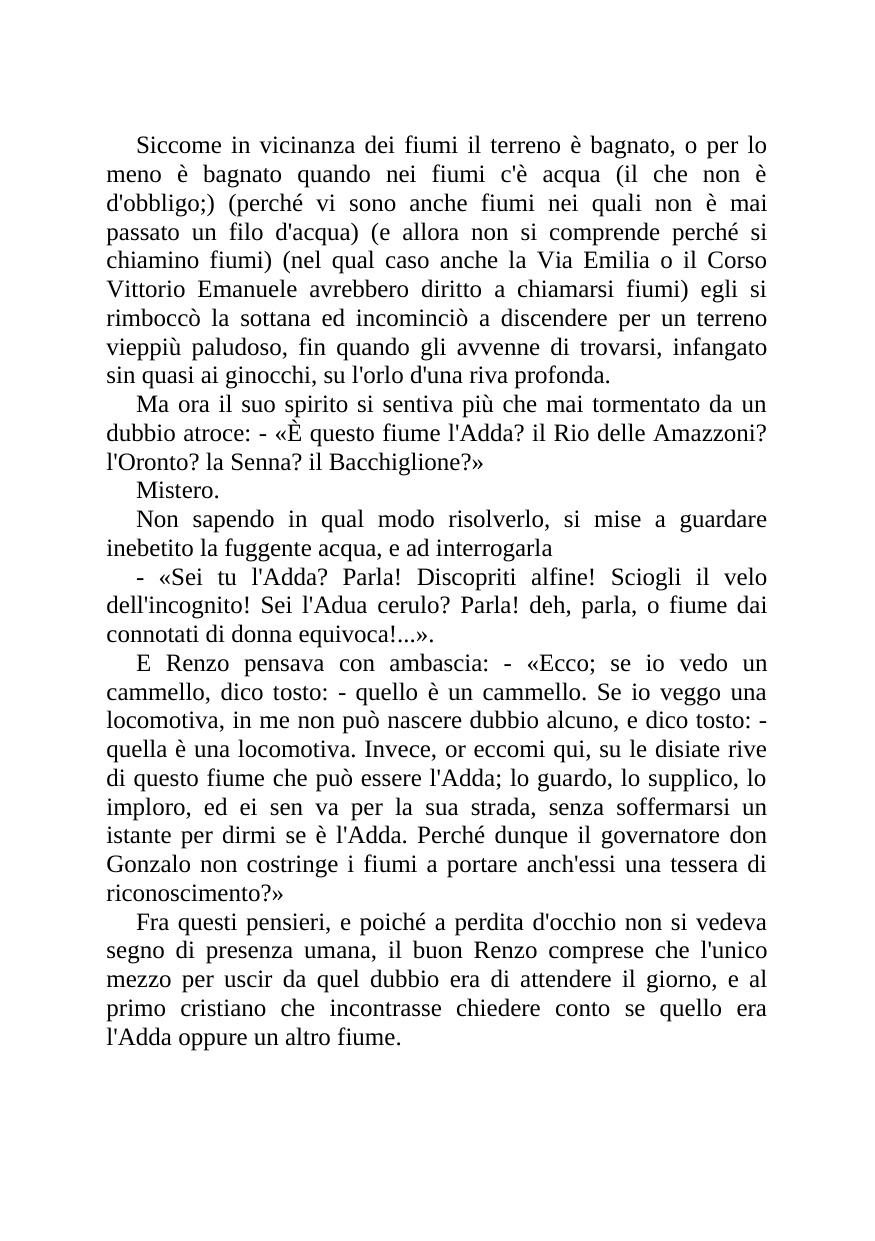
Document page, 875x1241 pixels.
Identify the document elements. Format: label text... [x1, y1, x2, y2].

text Mistero. [106, 475, 768, 504]
text Non sapendo in qual modo risolverlo, si mise a guardare inebetito la fuggente acqua, e ad interrogarla [106, 504, 768, 562]
text Ma ora il suo spirito si sentiva più che mai tormentato da un dubbio atroce: - «È questo fiume l'Adda? il Rio delle Amazzoni? l'Oronto? la Senna? il Bacchiglione?» [106, 389, 768, 475]
text - «Sei tu l'Adda? Parla! Discopriti alfine! Sciogli il velo dell'incognito! Sei l'Adua cerulo? Parla! deh, parla, o fiume dai connotati di donna equivoca!...». [106, 562, 768, 648]
text Siccome in vicinanza dei fiumi il terreno è bagnato, o per lo meno è bagnato quando nei fiumi c'è acqua (il che non è d'obbligo;) (perché vi sono anche fiumi nei quali non è mai passato un filo d'acqua) (e allora non si comprende perché si chiamino fiumi) (nel qual caso anche la Via Emilia o il Corso Vittorio Emanuele avrebbero diritto a chiamarsi fiumi) egli si rimboccò la sottana ed incominciò a discendere per un terreno vieppiù paludoso, fin quando gli avvenne di trovarsi, infangato sin quasi ai ginocchi, su l'orlo d'una riva profonda. [106, 130, 768, 389]
text Fra questi pensieri, e poiché a perdita d'occhio non si vedeva segno di presenza umana, il buon Renzo comprese che l'unico mezzo per uscir da quel dubbio era di attendere il giorno, e al primo cristiano che incontrasse chiedere conto se quello era l'Adda oppure un altro fiume. [106, 907, 768, 1050]
text E Renzo pensava con ambascia: - «Ecco; se io vedo un cammello, dico tosto: - quello è un cammello. Se io veggo una locomotiva, in me non può nascere dubbio alcuno, e dico tosto: - quella è una locomotiva. Invece, or eccomi qui, su le disiate rive di questo fiume che può essere l'Adda; lo guardo, lo supplico, lo imploro, ed ei sen va per la sua strada, senza soffermarsi un istante per dirmi se è l'Adda. Perché dunque il governatore don Gonzalo non costringe i fiumi a portare anch'essi una tessera di riconoscimento?» [106, 648, 768, 907]
